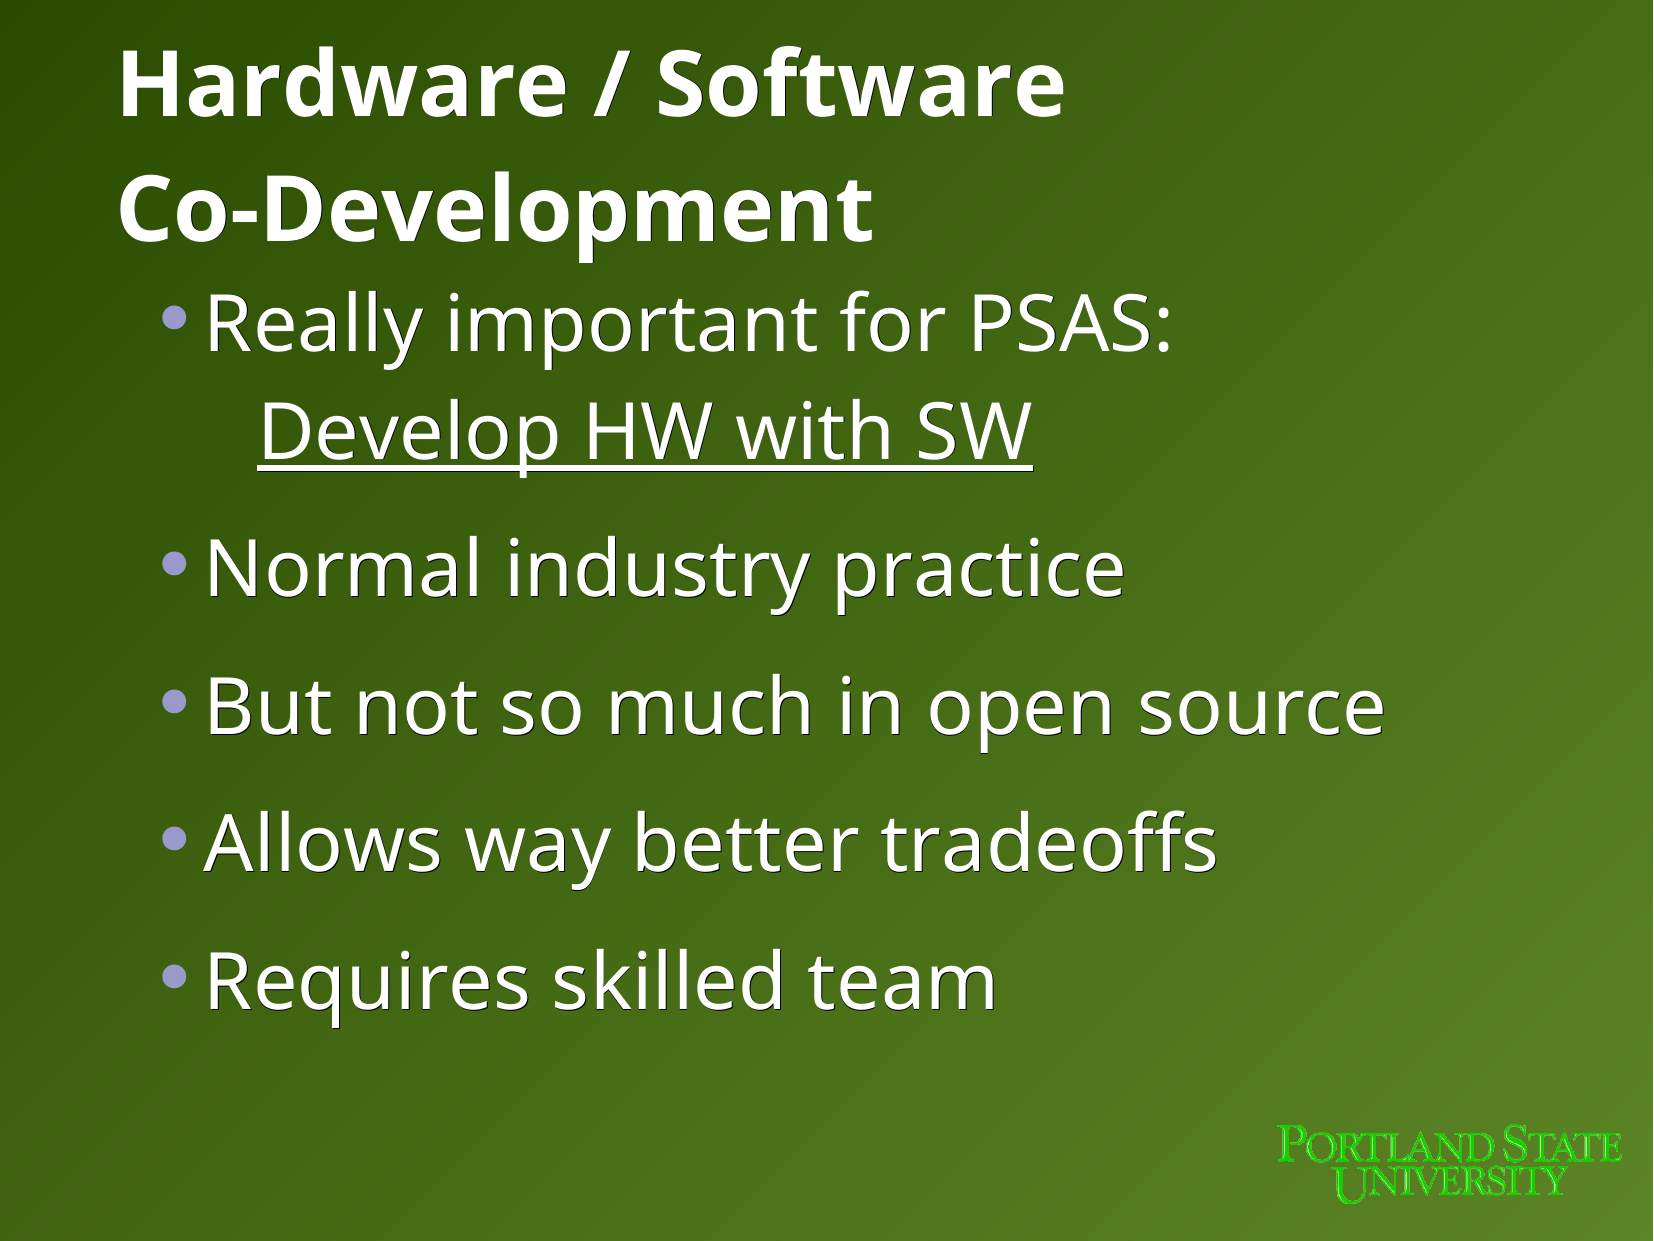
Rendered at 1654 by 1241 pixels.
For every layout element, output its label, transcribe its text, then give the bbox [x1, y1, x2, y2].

list Really important for PSAS: Develop HW with SW Normal industry practice But not so much in open source Allows way better tradeoffs Requires skilled team [115, 266, 1527, 1049]
picture [1277, 1124, 1622, 1204]
title Hardware / Software Co-Development [115, 32, 1527, 254]
